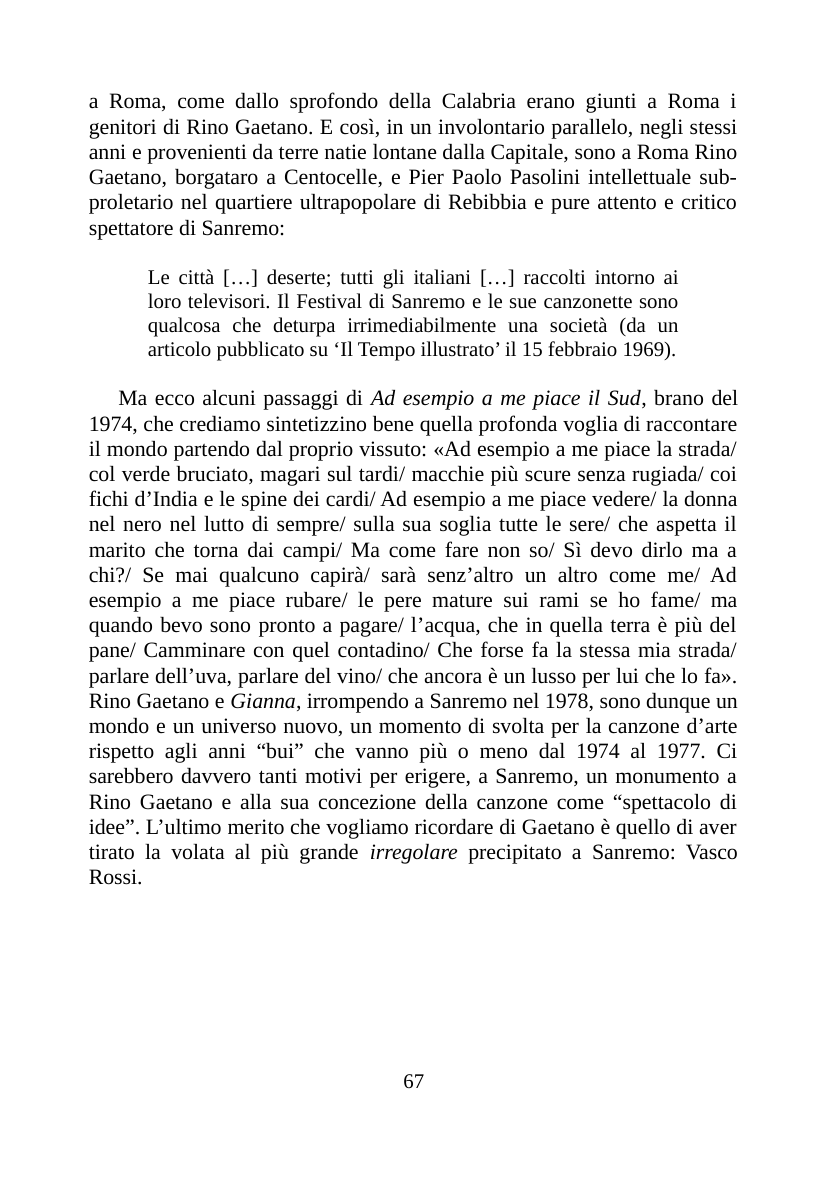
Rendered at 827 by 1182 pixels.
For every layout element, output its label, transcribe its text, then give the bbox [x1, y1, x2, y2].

text a Roma, come dallo sprofondo della Calabria erano giunti a Roma i genitori di Rino Gaetano. E così, in un involontario parallelo, negli stessi anni e provenienti da terre natie lontane dalla Capitale, sono a Roma Rino Gaetano, borgataro a Centocelle, e Pier Paolo Pasolini intellettuale sub-proletario nel quartiere ultrapopolare di Rebibbia e pure attento e critico spettatore di Sanremo: [88, 88, 738, 240]
text Le città […] deserte; tutti gli italiani […] raccolti intorno ai loro televisori. Il Festival di Sanremo e le sue canzonette sono qualcosa che deturpa irrimediabilmente una società (da un articolo pubblicato su ‘Il Tempo illustrato’ il 15 febbraio 1969). [148, 265, 679, 361]
text Ma ecco alcuni passaggi di Ad esempio a me piace il Sud, brano del 1974, che crediamo sintetizzino bene quella profonda voglia di raccontare il mondo partendo dal proprio vissuto: «Ad esempio a me piace la strada/ col verde bruciato, magari sul tardi/ macchie più scure senza rugiada/ coi fichi d’India e le spine dei cardi/ Ad esempio a me piace vedere/ la donna nel nero nel lutto di sempre/ sulla sua soglia tutte le sere/ che aspetta il marito che torna dai campi/ Ma come fare non so/ Sì devo dirlo ma a chi?/ Se mai qualcuno capirà/ sarà senz’altro un altro come me/ Ad esempio a me piace rubare/ le pere mature sui rami se ho fame/ ma quando bevo sono pronto a pagare/ l’acqua, che in quella terra è più del pane/ Camminare con quel contadino/ Che forse fa la stessa mia strada/ parlare dell’uva, parlare del vino/ che ancora è un lusso per lui che lo fa». Rino Gaetano e Gianna, irrompendo a Sanremo nel 1978, sono dunque un mondo e un universo nuovo, un momento di svolta per la canzone d’arte rispetto agli anni “bui” che vanno più o meno dal 1974 al 1977. Ci sarebbero davvero tanti motivi per erigere, a Sanremo, un monumento a Rino Gaetano e alla sua concezione della canzone come “spettacolo di idee”. L’ultimo merito che vogliamo ricordare di Gaetano è quello di aver tirato la volata al più grande irregolare precipitato a Sanremo: Vasco Rossi. [88, 385, 738, 889]
